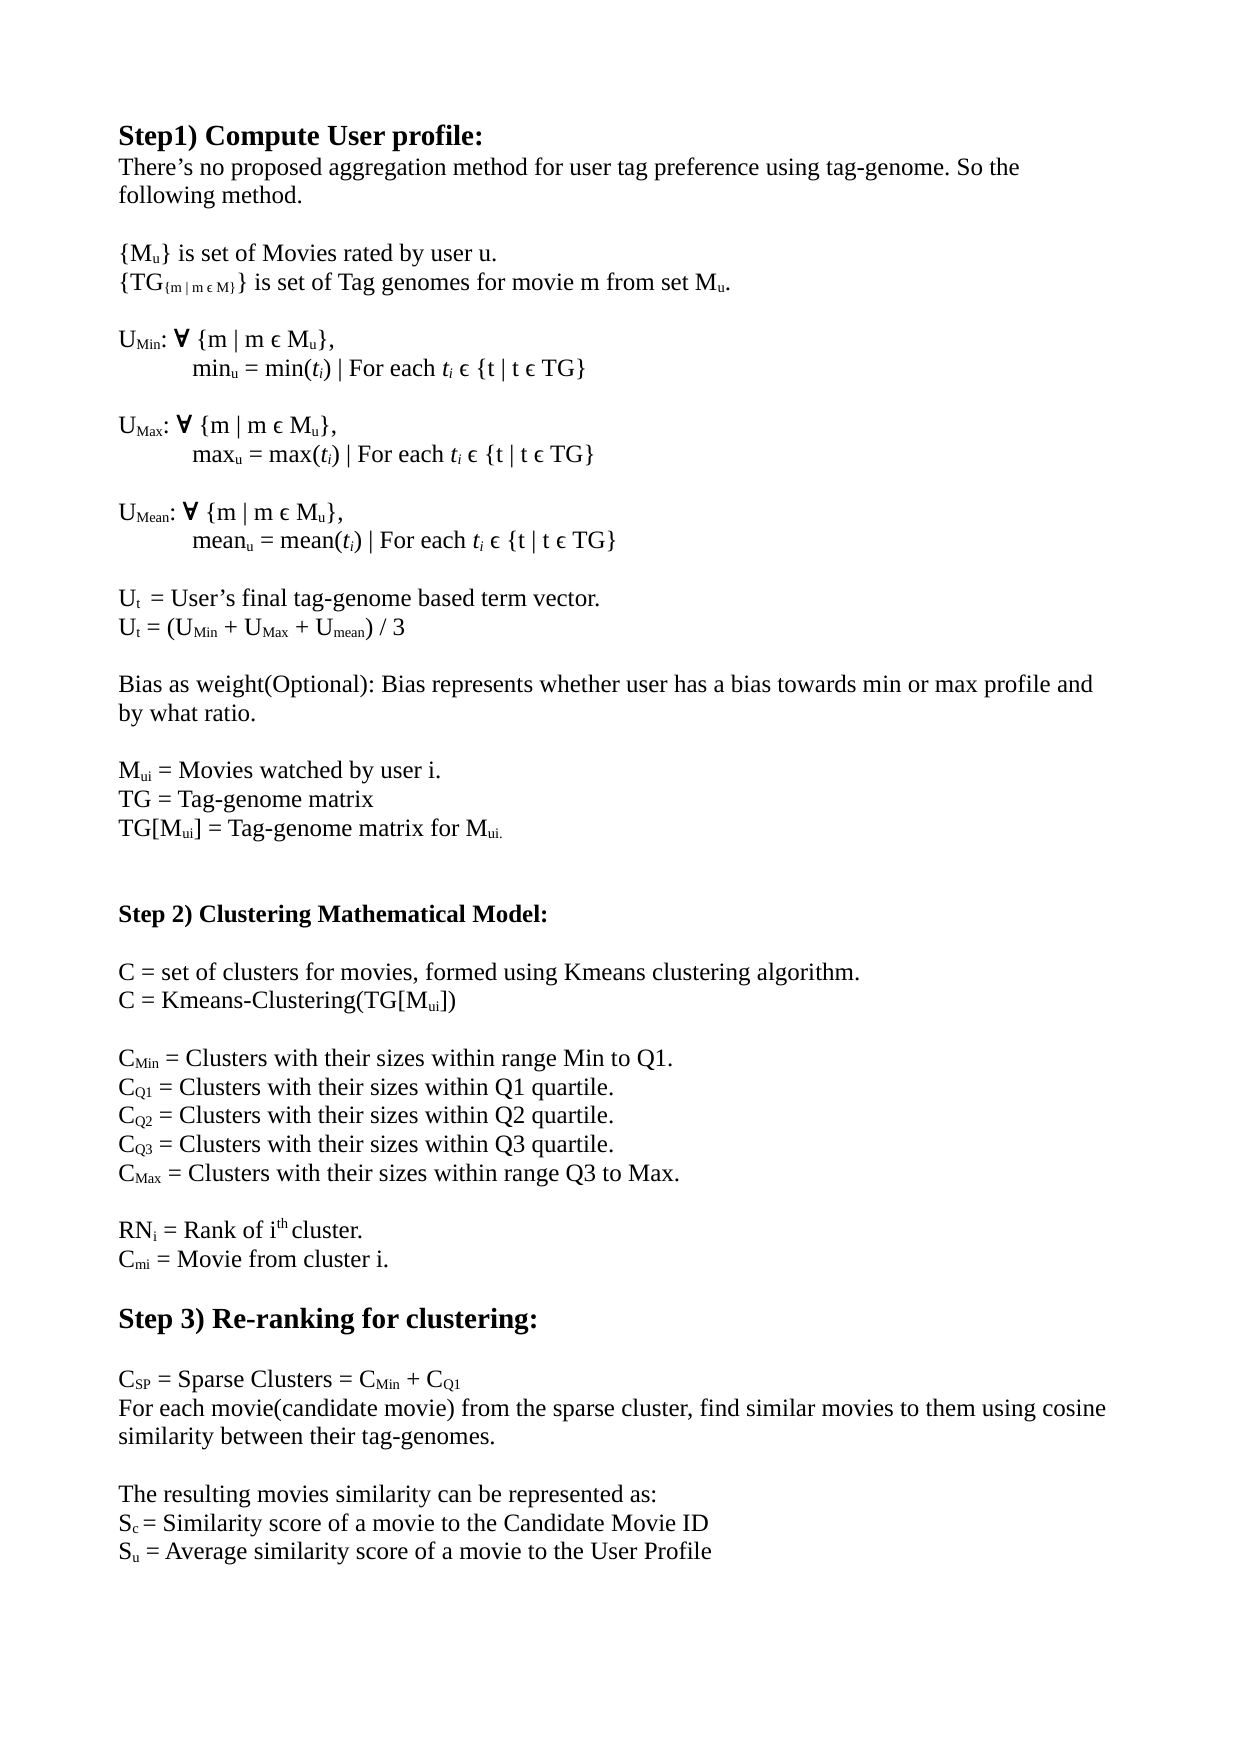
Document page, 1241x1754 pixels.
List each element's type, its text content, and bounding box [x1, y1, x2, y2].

text maxu = max(ti) | For each ti ϵ {t | t ϵ TG} [118, 439, 1122, 468]
text C = set of clusters for movies, formed using Kmeans clustering algorithm. [118, 957, 1122, 985]
text CQ1 = Clusters with their sizes within Q1 quartile. [118, 1072, 1122, 1100]
text The resulting movies similarity can be represented as: [118, 1479, 1122, 1508]
text CQ3 = Clusters with their sizes within Q3 quartile. [118, 1129, 1122, 1158]
text UMean: ∀ {m | m ϵ Mu}, [118, 497, 1122, 525]
text There’s no proposed aggregation method for user tag preference using tag-genome. So the following method. [118, 152, 1122, 209]
text minu = min(ti) | For each ti ϵ {t | t ϵ TG} [118, 353, 1122, 382]
text Ut = (UMin + UMax + Umean) / 3 [118, 612, 1122, 640]
text Su = Average similarity score of a movie to the User Profile [118, 1536, 1122, 1565]
text Step 2) Clustering Mathematical Model: [118, 899, 1122, 928]
text TG = Tag-genome matrix [118, 784, 1122, 813]
text {TG{m | m ϵ M}} is set of Tag genomes for movie m from set Mu. [118, 267, 1122, 295]
text CMin = Clusters with their sizes within range Min to Q1. [118, 1043, 1122, 1072]
text For each movie(candidate movie) from the sparse cluster, find similar movies to them using cosine similarity between their tag-genomes. [118, 1393, 1122, 1450]
text Mui = Movies watched by user i. [118, 755, 1122, 784]
text Sc = Similarity score of a movie to the Candidate Movie ID [118, 1508, 1122, 1536]
text Cmi = Movie from cluster i. [118, 1244, 1122, 1273]
text TG[Mui] = Tag-genome matrix for Mui. [118, 813, 1122, 842]
text {Mu} is set of Movies rated by user u. [118, 238, 1122, 267]
text Step1) Compute User profile: [118, 118, 1122, 152]
text C = Kmeans-Clustering(TG[Mui]) [118, 985, 1122, 1014]
text CQ2 = Clusters with their sizes within Q2 quartile. [118, 1100, 1122, 1129]
text UMax: ∀ {m | m ϵ Mu}, [118, 410, 1122, 439]
text Step 3) Re-ranking for clustering: [118, 1302, 1122, 1335]
text CMax = Clusters with their sizes within range Q3 to Max. [118, 1158, 1122, 1187]
text meanu = mean(ti) | For each ti ϵ {t | t ϵ TG} [118, 525, 1122, 554]
text Ut = User’s final tag-genome based term vector. [118, 583, 1122, 612]
text Bias as weight(Optional): Bias represents whether user has a bias towards min or max profile and by what ratio. [118, 669, 1122, 727]
text CSP = Sparse Clusters = CMin + CQ1 [118, 1364, 1122, 1393]
text RNi = Rank of ith cluster. [118, 1215, 1122, 1244]
text UMin: ∀ {m | m ϵ Mu}, [118, 324, 1122, 353]
